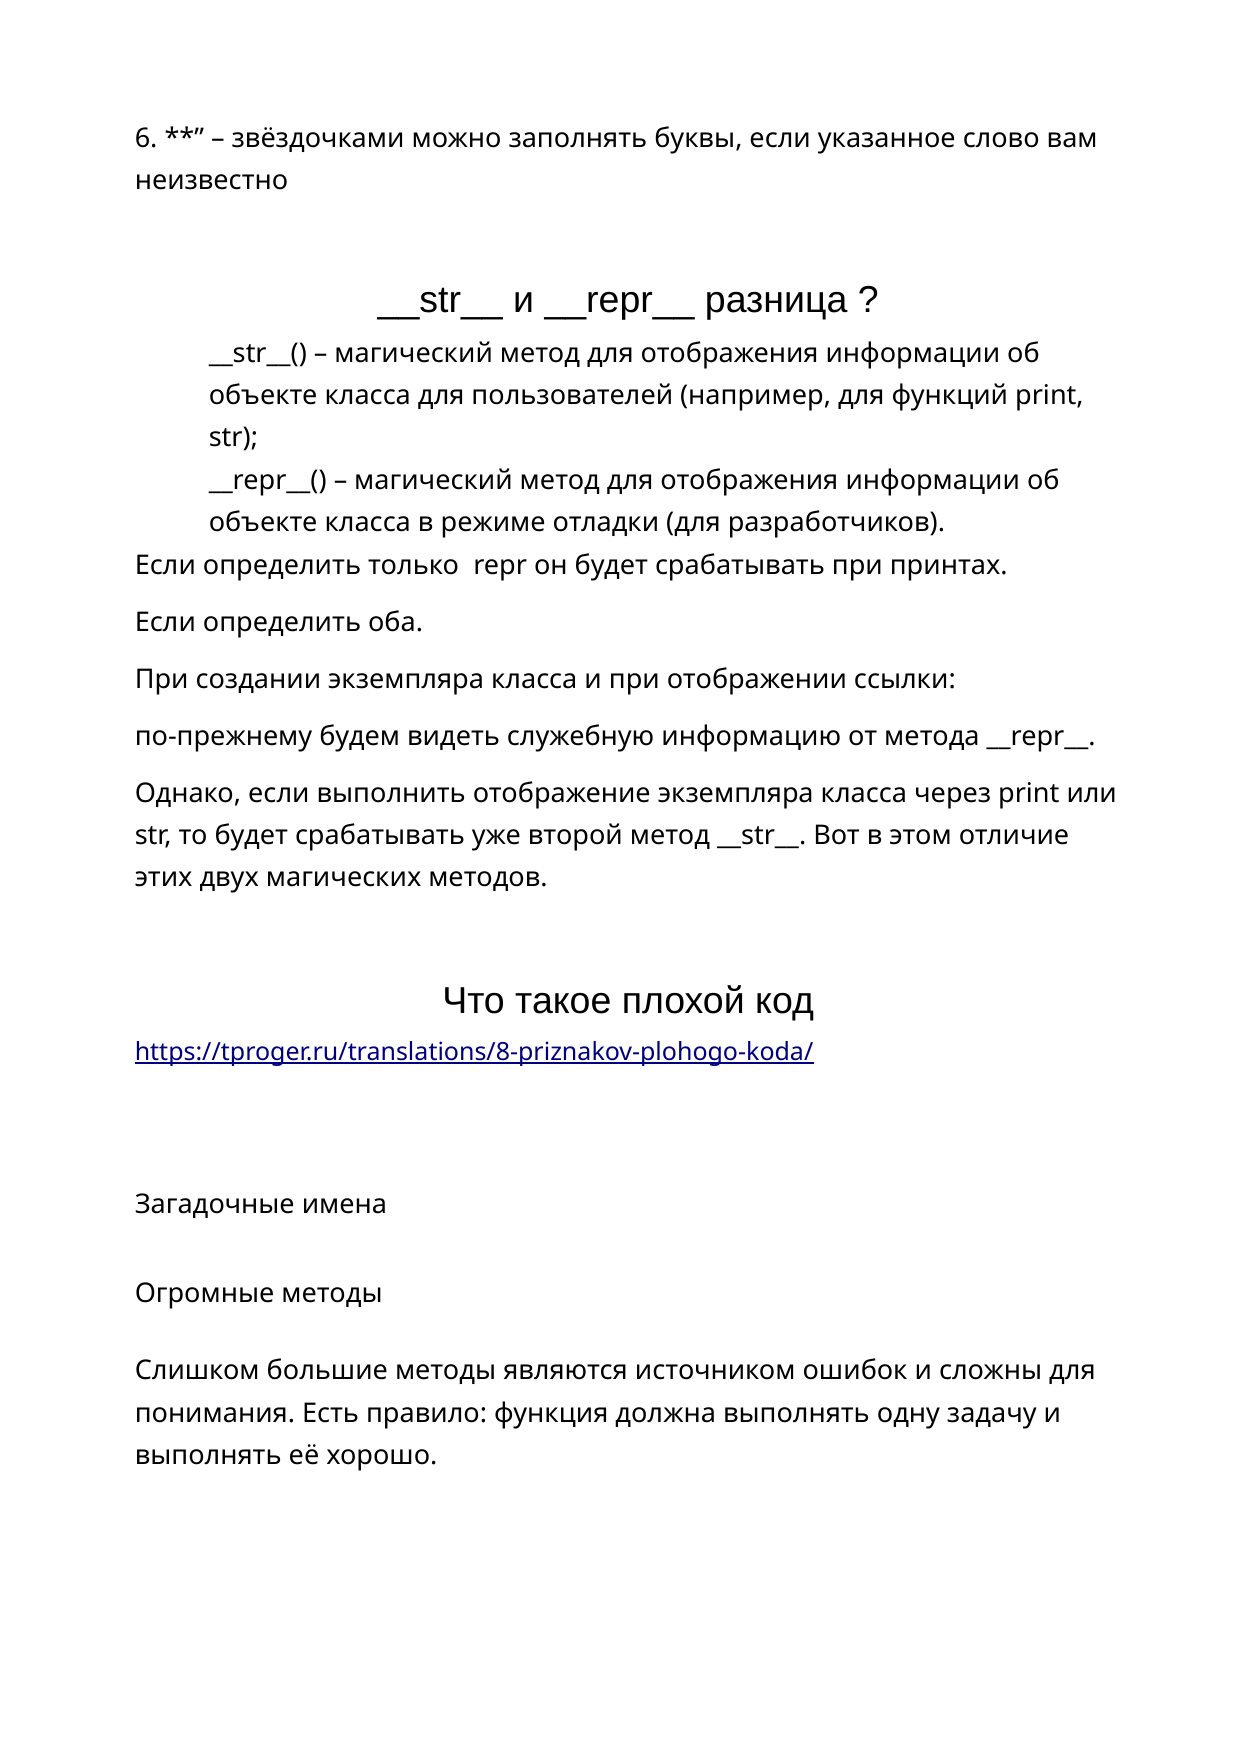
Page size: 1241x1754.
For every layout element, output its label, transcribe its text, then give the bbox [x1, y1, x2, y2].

text 6. **” – звёздочками можно заполнять буквы, если указанное слово вам неизвестно [134, 118, 1121, 197]
list __str__() – магический метод для отображения информации об объекте класса для пользователей (например, для функций print, str); [134, 333, 1121, 455]
text Если определить только repr он будет срабатывать при принтах. [134, 545, 1121, 582]
text Огромные методы [134, 1231, 1121, 1311]
subtitle __str__ и __repr__ разница ? [134, 277, 1121, 321]
text Слишком большие методы являются источником ошибок и сложны для понимания. Есть правило: функция должна выполнять одну задачу и выполнять её хорошо. [134, 1351, 1121, 1472]
subtitle Что такое плохой код [134, 978, 1121, 1021]
list __repr__() – магический метод для отображения информации об объекте класса в режиме отладки (для разработчиков). [134, 460, 1121, 539]
text Однако, если выполнить отображение экземпляра класса через print или str, то будет срабатывать уже второй метод __str__. Вот в этом отличие этих двух магических методов. [134, 773, 1121, 895]
text https://tproger.ru/translations/8-priznakov-plohogo-koda/ [134, 1034, 1121, 1068]
text по-прежнему будем видеть служебную информацию от метода __repr__. [134, 716, 1121, 753]
text Если определить оба. [134, 602, 1121, 639]
text При создании экземпляра класса и при отображении ссылки: [134, 659, 1121, 696]
subtitle Загадочные имена [134, 1184, 1121, 1221]
